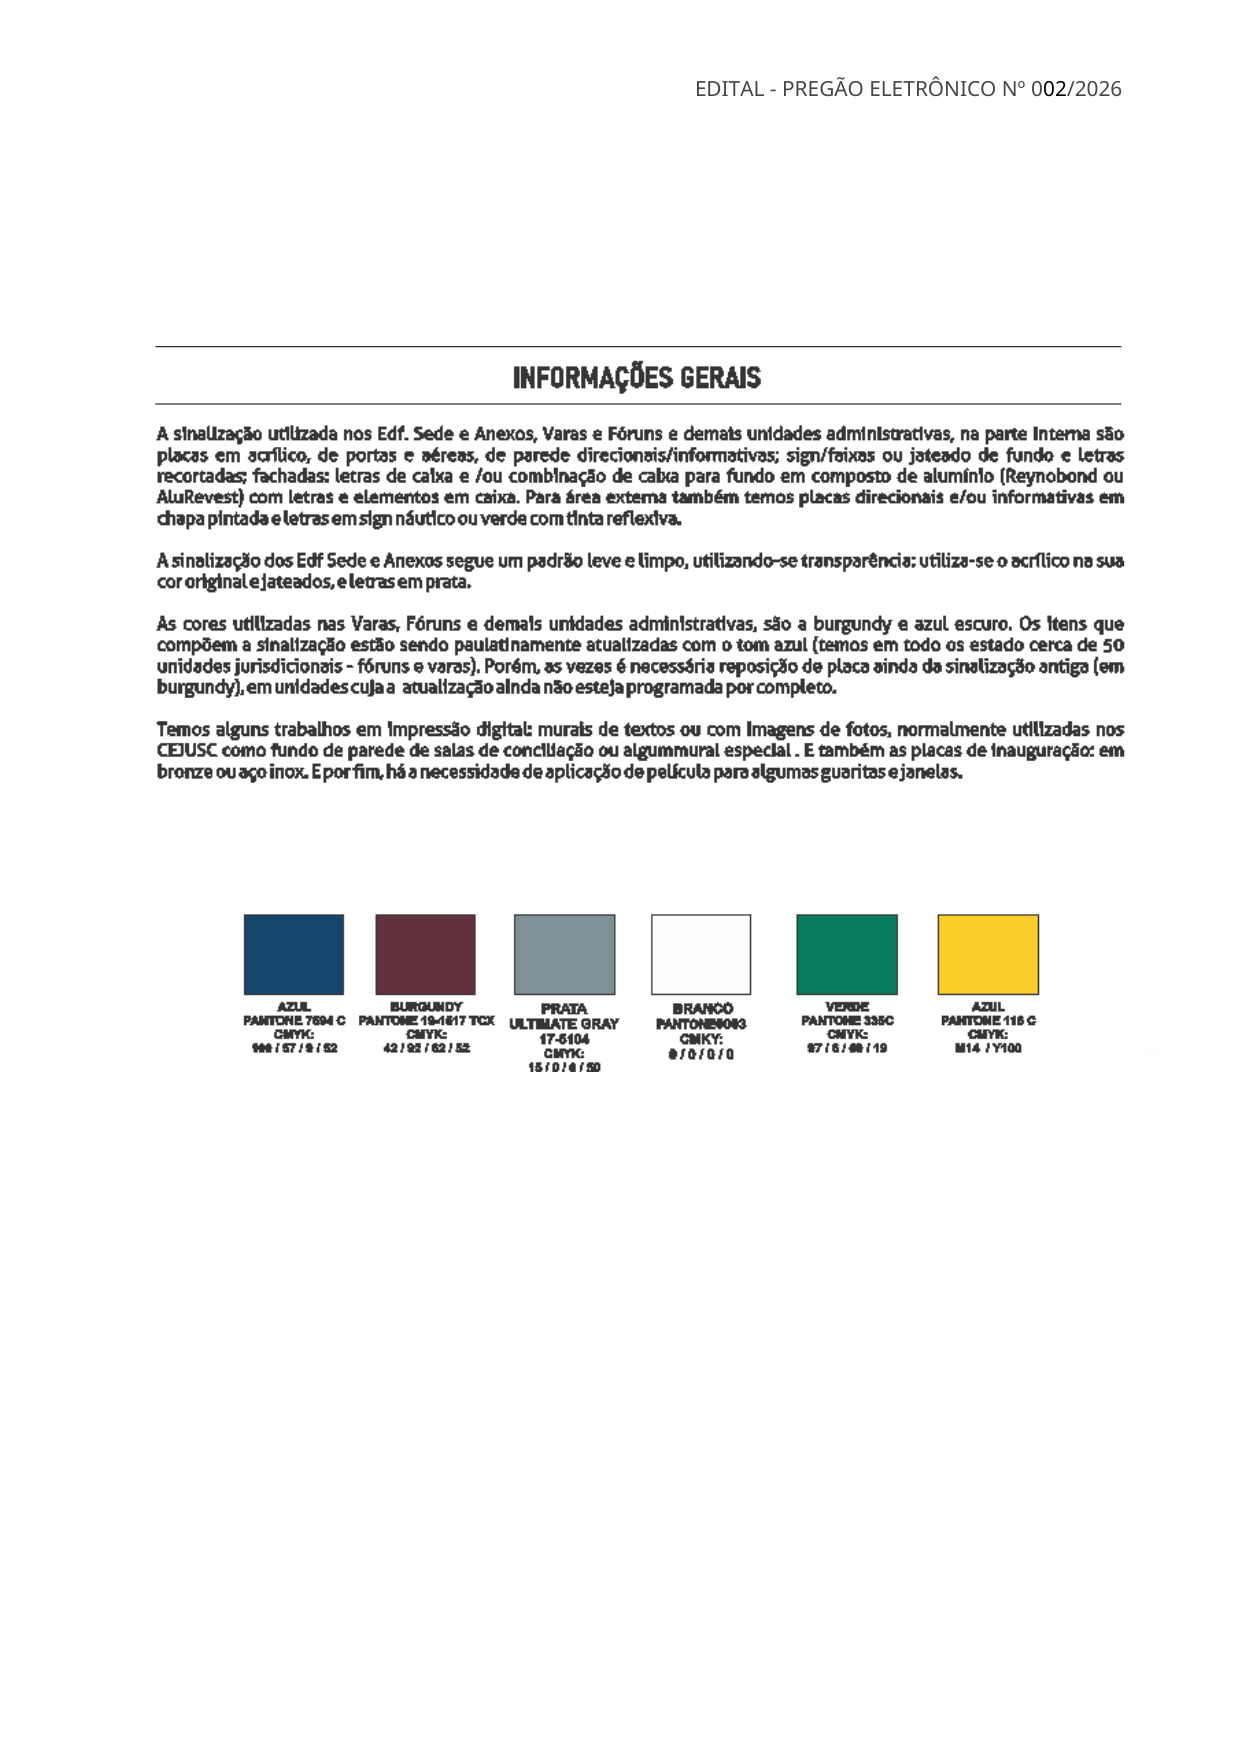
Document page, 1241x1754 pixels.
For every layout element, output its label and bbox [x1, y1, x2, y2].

picture [155, 346, 1160, 1072]
